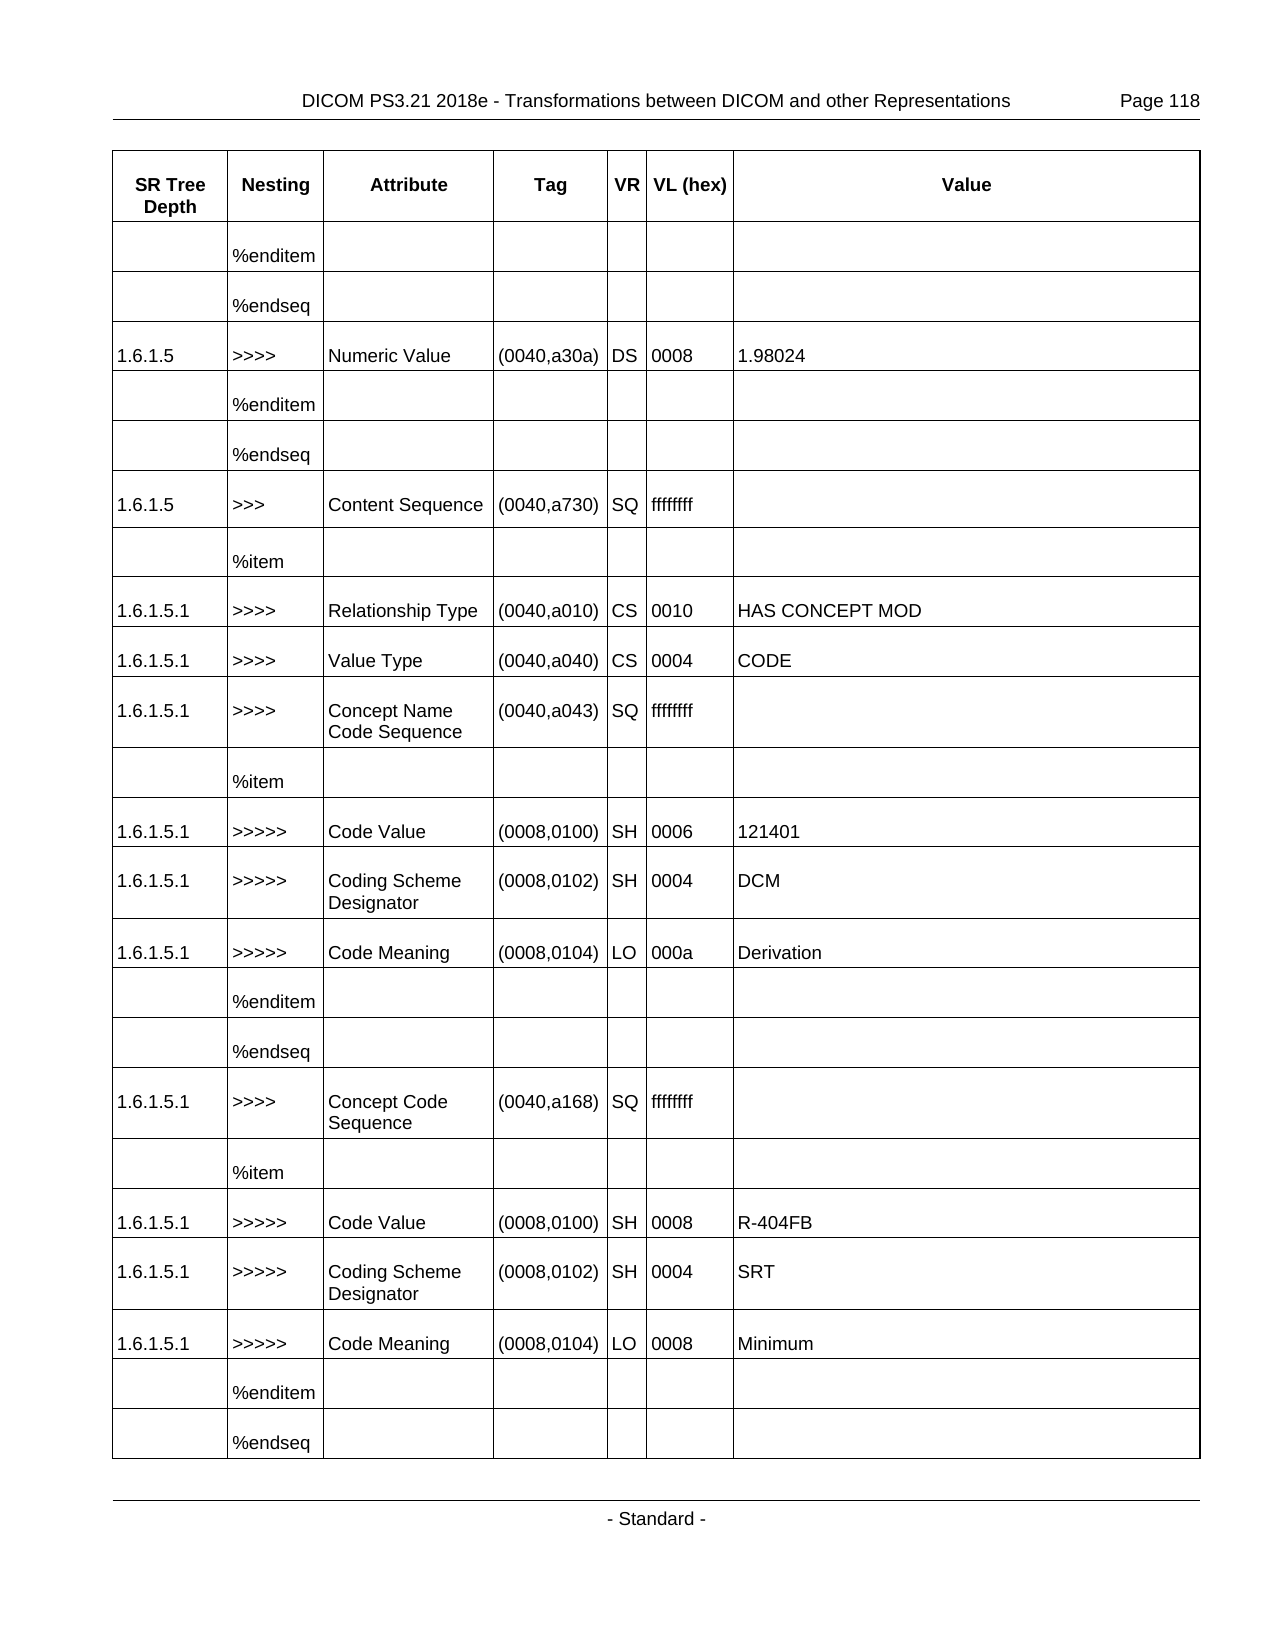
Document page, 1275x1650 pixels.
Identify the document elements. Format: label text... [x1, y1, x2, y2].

table_cell [734, 1018, 1199, 1067]
table_cell %endseq [228, 421, 323, 470]
table_cell >>>> [228, 627, 323, 676]
table_header VL (hex) [647, 151, 733, 221]
table_cell 1.6.1.5.1 [113, 798, 227, 846]
table_cell [113, 968, 227, 1017]
table_cell [734, 1359, 1199, 1408]
table_cell [324, 222, 493, 271]
table_cell [647, 1139, 733, 1187]
table_cell SH [608, 1238, 646, 1308]
table_cell DCM [734, 847, 1199, 917]
table_cell 1.6.1.5.1 [113, 1068, 227, 1138]
table_cell [734, 272, 1199, 321]
table_cell [647, 1359, 733, 1408]
table_cell ffffffff [647, 1068, 733, 1138]
table_cell 0008 [647, 322, 733, 370]
table_cell Concept Code Sequence [324, 1068, 493, 1138]
table_cell SQ [608, 471, 646, 527]
table_cell (0008,0100) [494, 798, 607, 846]
table_cell >>>>> [228, 919, 323, 967]
table_cell Coding Scheme Designator [324, 1238, 493, 1308]
table_cell [608, 1359, 646, 1408]
table_cell (0040,a043) [494, 677, 607, 747]
table_cell [113, 1139, 227, 1187]
table_cell >>>>> [228, 1238, 323, 1308]
table_cell %item [228, 528, 323, 576]
table_cell >>>>> [228, 1189, 323, 1237]
table_cell Code Value [324, 1189, 493, 1237]
table_cell [608, 748, 646, 797]
table_cell [494, 222, 607, 271]
table_cell 1.6.1.5.1 [113, 627, 227, 676]
table_cell (0040,a010) [494, 577, 607, 626]
table_header VR [608, 151, 646, 221]
table_cell 0010 [647, 577, 733, 626]
table_header Value [734, 151, 1199, 221]
table_header Nesting [228, 151, 323, 221]
table_cell SQ [608, 1068, 646, 1138]
table_cell 1.6.1.5.1 [113, 1189, 227, 1237]
table_cell [324, 272, 493, 321]
table_cell CS [608, 627, 646, 676]
table_cell [324, 1018, 493, 1067]
table_cell [494, 968, 607, 1017]
table_cell [647, 421, 733, 470]
table_cell SH [608, 798, 646, 846]
table_cell [734, 677, 1199, 747]
table_cell [734, 1409, 1199, 1457]
table_cell [608, 421, 646, 470]
table_cell [734, 1139, 1199, 1187]
table_cell [324, 1359, 493, 1408]
table_cell 0008 [647, 1189, 733, 1237]
table_cell [608, 272, 646, 321]
table_cell 1.6.1.5.1 [113, 847, 227, 917]
table_cell (0008,0102) [494, 1238, 607, 1308]
table_cell CS [608, 577, 646, 626]
table_cell 1.6.1.5.1 [113, 1238, 227, 1308]
table_cell [494, 371, 607, 420]
table_cell [494, 1018, 607, 1067]
table_cell [647, 748, 733, 797]
table_cell Code Meaning [324, 919, 493, 967]
table_cell SH [608, 1189, 646, 1237]
table_cell [113, 421, 227, 470]
table_cell [647, 272, 733, 321]
table_cell Numeric Value [324, 322, 493, 370]
table_cell [113, 1359, 227, 1408]
table_cell Derivation [734, 919, 1199, 967]
table_cell SH [608, 847, 646, 917]
table_cell 0006 [647, 798, 733, 846]
table_cell [494, 1359, 607, 1408]
table_cell (0040,a040) [494, 627, 607, 676]
table_cell [608, 371, 646, 420]
table_cell [113, 222, 227, 271]
table_cell (0008,0104) [494, 919, 607, 967]
table_cell LO [608, 919, 646, 967]
table_cell [734, 471, 1199, 527]
table_cell LO [608, 1310, 646, 1358]
table_cell [734, 968, 1199, 1017]
table_cell [608, 1139, 646, 1187]
table_cell [608, 1018, 646, 1067]
table_cell [734, 222, 1199, 271]
table_cell 1.6.1.5.1 [113, 677, 227, 747]
table_cell >>>> [228, 677, 323, 747]
table_cell 1.6.1.5.1 [113, 919, 227, 967]
table_cell [608, 222, 646, 271]
table_cell 1.6.1.5.1 [113, 577, 227, 626]
table_cell [647, 968, 733, 1017]
table_cell 0004 [647, 1238, 733, 1308]
table_cell %enditem [228, 371, 323, 420]
table_cell >>>>> [228, 1310, 323, 1358]
table_cell Minimum [734, 1310, 1199, 1358]
table_cell [113, 371, 227, 420]
table_cell [608, 968, 646, 1017]
table_cell %endseq [228, 1409, 323, 1457]
table_cell [113, 748, 227, 797]
table_cell ffffffff [647, 471, 733, 527]
table_cell [647, 222, 733, 271]
table_cell [647, 1018, 733, 1067]
table_cell 0004 [647, 847, 733, 917]
table_cell Value Type [324, 627, 493, 676]
table_cell [113, 272, 227, 321]
table_cell [113, 1018, 227, 1067]
table_cell [324, 968, 493, 1017]
table_cell 121401 [734, 798, 1199, 846]
table_cell %enditem [228, 968, 323, 1017]
table_cell [647, 1409, 733, 1457]
table_cell (0040,a30a) [494, 322, 607, 370]
table_cell [113, 528, 227, 576]
table_cell 0004 [647, 627, 733, 676]
table_cell %endseq [228, 1018, 323, 1067]
table_cell [494, 421, 607, 470]
table_cell >>>>> [228, 798, 323, 846]
table_cell [494, 748, 607, 797]
table_cell [113, 1409, 227, 1457]
table_cell [647, 528, 733, 576]
table_cell [494, 1409, 607, 1457]
table_header SR Tree Depth [113, 151, 227, 221]
table_header Tag [494, 151, 607, 221]
table_cell [608, 528, 646, 576]
table_cell ffffffff [647, 677, 733, 747]
table_cell Relationship Type [324, 577, 493, 626]
table_cell Code Meaning [324, 1310, 493, 1358]
table_cell 1.98024 [734, 322, 1199, 370]
table_cell %item [228, 1139, 323, 1187]
table_cell Coding Scheme Designator [324, 847, 493, 917]
table_cell [494, 272, 607, 321]
table_cell SRT [734, 1238, 1199, 1308]
table_cell [494, 528, 607, 576]
table_cell >>>> [228, 322, 323, 370]
table_cell [734, 421, 1199, 470]
table_cell [608, 1409, 646, 1457]
table_cell (0040,a168) [494, 1068, 607, 1138]
table_cell (0008,0104) [494, 1310, 607, 1358]
table_cell [494, 1139, 607, 1187]
table_cell HAS CONCEPT MOD [734, 577, 1199, 626]
table_cell [324, 1409, 493, 1457]
table_cell >>>>> [228, 847, 323, 917]
table_cell %item [228, 748, 323, 797]
table_cell [647, 371, 733, 420]
table_cell [324, 421, 493, 470]
table_cell 1.6.1.5 [113, 471, 227, 527]
table_cell 1.6.1.5.1 [113, 1310, 227, 1358]
table_header Attribute [324, 151, 493, 221]
table_cell 0008 [647, 1310, 733, 1358]
table_cell DS [608, 322, 646, 370]
table_cell [734, 371, 1199, 420]
table_cell [324, 528, 493, 576]
table_cell Content Sequence [324, 471, 493, 527]
table_cell >>>> [228, 577, 323, 626]
table_cell %enditem [228, 222, 323, 271]
table_cell Code Value [324, 798, 493, 846]
table_cell [324, 1139, 493, 1187]
table_cell (0008,0100) [494, 1189, 607, 1237]
table_cell %endseq [228, 272, 323, 321]
table_cell [734, 1068, 1199, 1138]
table_cell >>>> [228, 1068, 323, 1138]
table_cell R-404FB [734, 1189, 1199, 1237]
table_cell 1.6.1.5 [113, 322, 227, 370]
table_cell [734, 528, 1199, 576]
table_cell >>> [228, 471, 323, 527]
table_cell [324, 748, 493, 797]
table_cell %enditem [228, 1359, 323, 1408]
table_cell (0008,0102) [494, 847, 607, 917]
table_cell [324, 371, 493, 420]
table_cell 000a [647, 919, 733, 967]
table_cell CODE [734, 627, 1199, 676]
table_cell SQ [608, 677, 646, 747]
table_cell (0040,a730) [494, 471, 607, 527]
table_cell [734, 748, 1199, 797]
table_cell Concept Name Code Sequence [324, 677, 493, 747]
